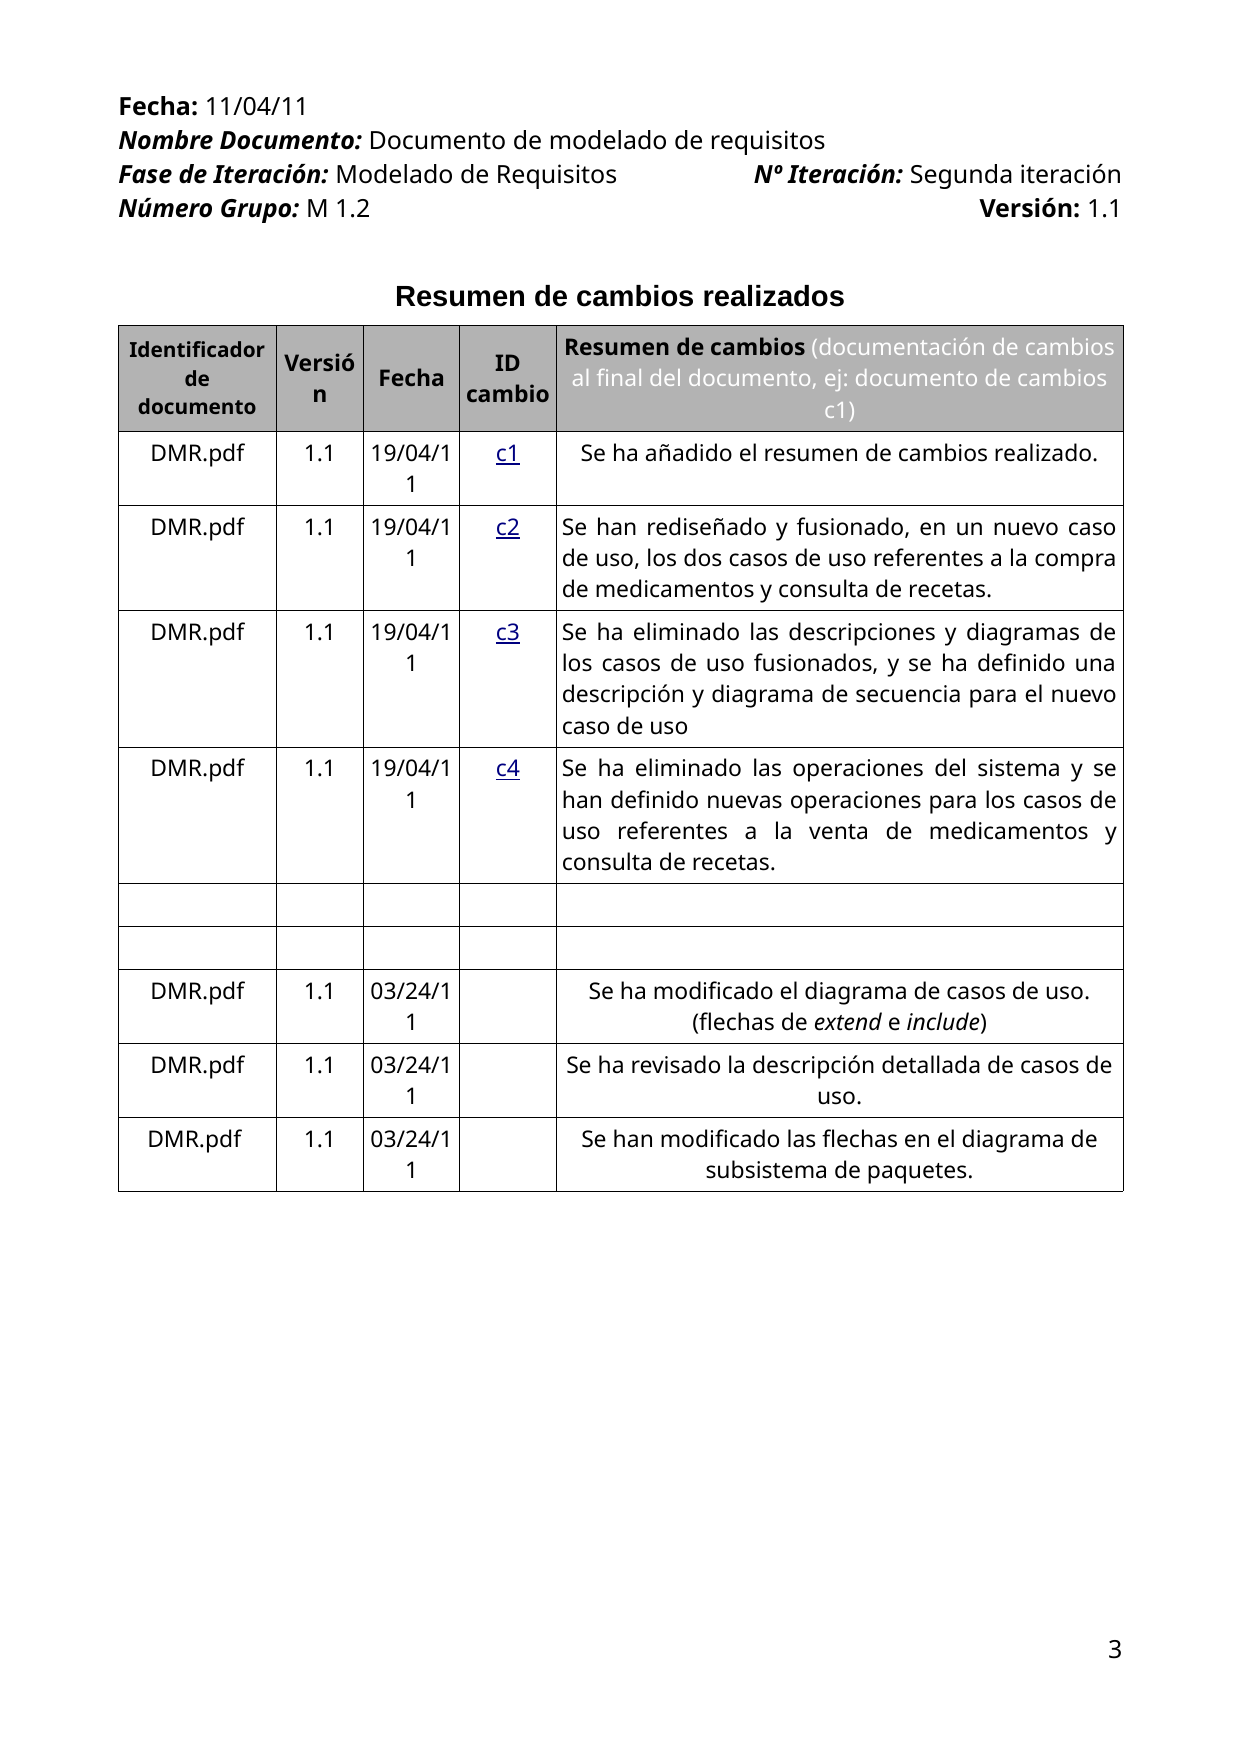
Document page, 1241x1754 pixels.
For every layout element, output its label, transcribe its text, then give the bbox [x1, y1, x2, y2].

table_cell [460, 884, 556, 926]
table_cell Se ha modificado el diagrama de casos de uso. (flechas de extend e include) [557, 970, 1123, 1043]
table_cell 24/03/11 [364, 970, 459, 1043]
table_cell 19/04/11 [364, 506, 459, 610]
table_header Resumen de cambios (documentación de cambios al final del documento, ej: documento de cambios c1) [557, 326, 1123, 431]
table_cell DMR.pdf [119, 970, 276, 1043]
table_cell 19/04/11 [364, 748, 459, 883]
table_header ID cambio [460, 326, 556, 431]
table_cell Se han rediseñado y fusionado, en un nuevo caso de uso, los dos casos de uso referentes a la compra de medicamentos y consulta de recetas. [557, 506, 1123, 610]
table_cell 1.1 [277, 970, 363, 1043]
table_cell 24/03/11 [364, 1044, 459, 1117]
table_cell [460, 1044, 556, 1117]
table_cell Se ha añadido el resumen de cambios realizado. [557, 432, 1123, 505]
table_cell [460, 1118, 556, 1191]
table_cell DMR.pdf [119, 1118, 276, 1191]
table_header Identificador de documento [119, 326, 276, 431]
table_cell Se han modificado las flechas en el diagrama de subsistema de paquetes. [557, 1118, 1123, 1191]
table_cell Se ha eliminado las descripciones y diagramas de los casos de uso fusionados, y se ha definido una descripción y diagrama de secuencia para el nuevo caso de uso [557, 611, 1123, 747]
table_cell 19/04/11 [364, 432, 459, 505]
table_cell Se ha eliminado las operaciones del sistema y se han definido nuevas operaciones para los casos de uso referentes a la venta de medicamentos y consulta de recetas. [557, 748, 1123, 883]
table_cell [277, 884, 363, 926]
table_cell DMR.pdf [119, 748, 276, 883]
table_cell 1.1 [277, 1044, 363, 1117]
table_cell c3 [460, 611, 556, 747]
table_cell [557, 927, 1123, 969]
table_cell DMR.pdf [119, 506, 276, 610]
table_cell 1.1 [277, 506, 363, 610]
subtitle Resumen de cambios realizados [118, 279, 1122, 313]
table_cell c1 [460, 432, 556, 505]
table_cell 1.1 [277, 1118, 363, 1191]
table_cell 19/04/11 [364, 611, 459, 747]
table_cell [460, 927, 556, 969]
table_cell c2 [460, 506, 556, 610]
table_cell [364, 884, 459, 926]
table_header Fecha [364, 326, 459, 431]
table_cell [277, 927, 363, 969]
table_cell [119, 884, 276, 926]
table_cell DMR.pdf [119, 611, 276, 747]
table_cell [119, 927, 276, 969]
table_cell 1.1 [277, 432, 363, 505]
table_cell DMR.pdf [119, 432, 276, 505]
table_cell Se ha revisado la descripción detallada de casos de uso. [557, 1044, 1123, 1117]
table_cell 24/03/11 [364, 1118, 459, 1191]
table_cell 1.1 [277, 748, 363, 883]
table_cell c4 [460, 748, 556, 883]
table_header Versión [277, 326, 363, 431]
table_cell DMR.pdf [119, 1044, 276, 1117]
table_cell [364, 927, 459, 969]
table_cell [557, 884, 1123, 926]
table_cell 1.1 [277, 611, 363, 747]
table_cell [460, 970, 556, 1043]
